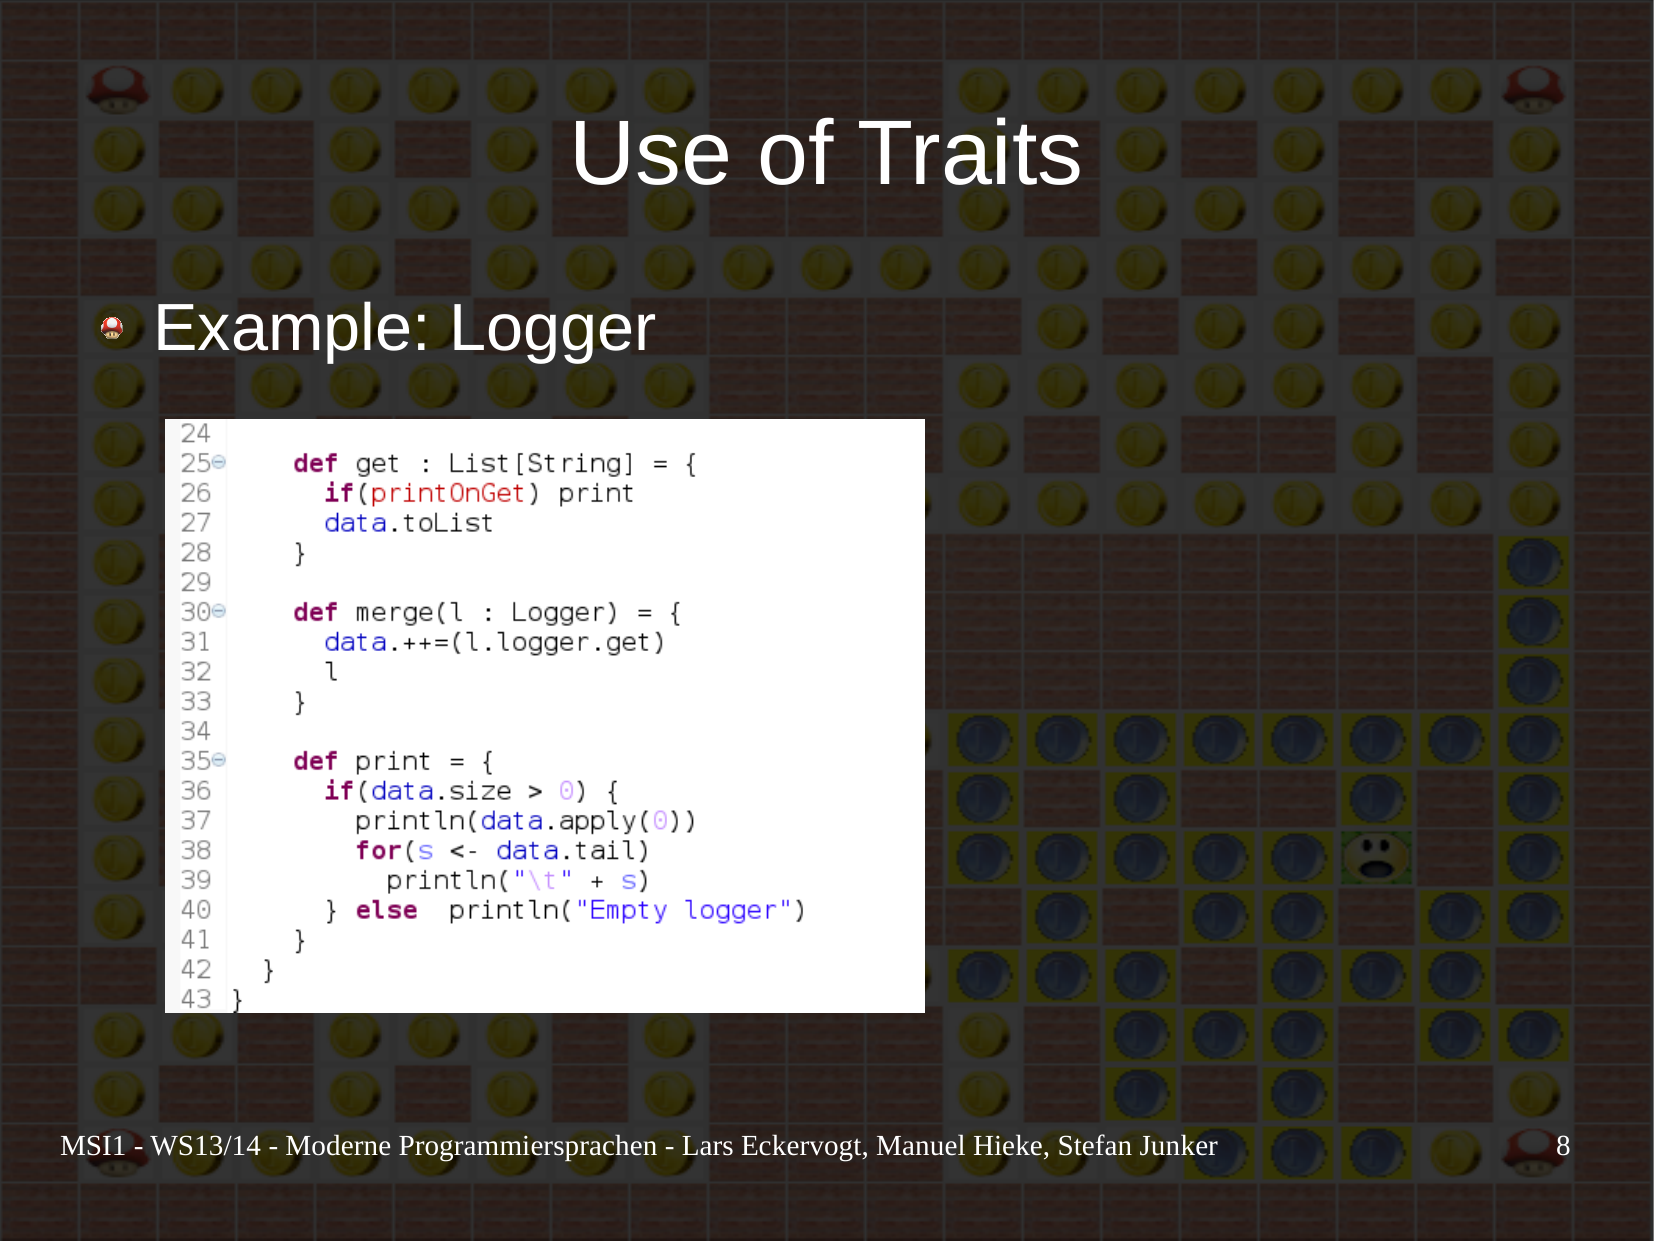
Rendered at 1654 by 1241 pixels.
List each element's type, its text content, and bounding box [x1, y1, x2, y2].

list Example: Logger [82, 290, 1571, 1010]
picture [0, 0, 1654, 1241]
title Use of Traits [82, 49, 1571, 257]
